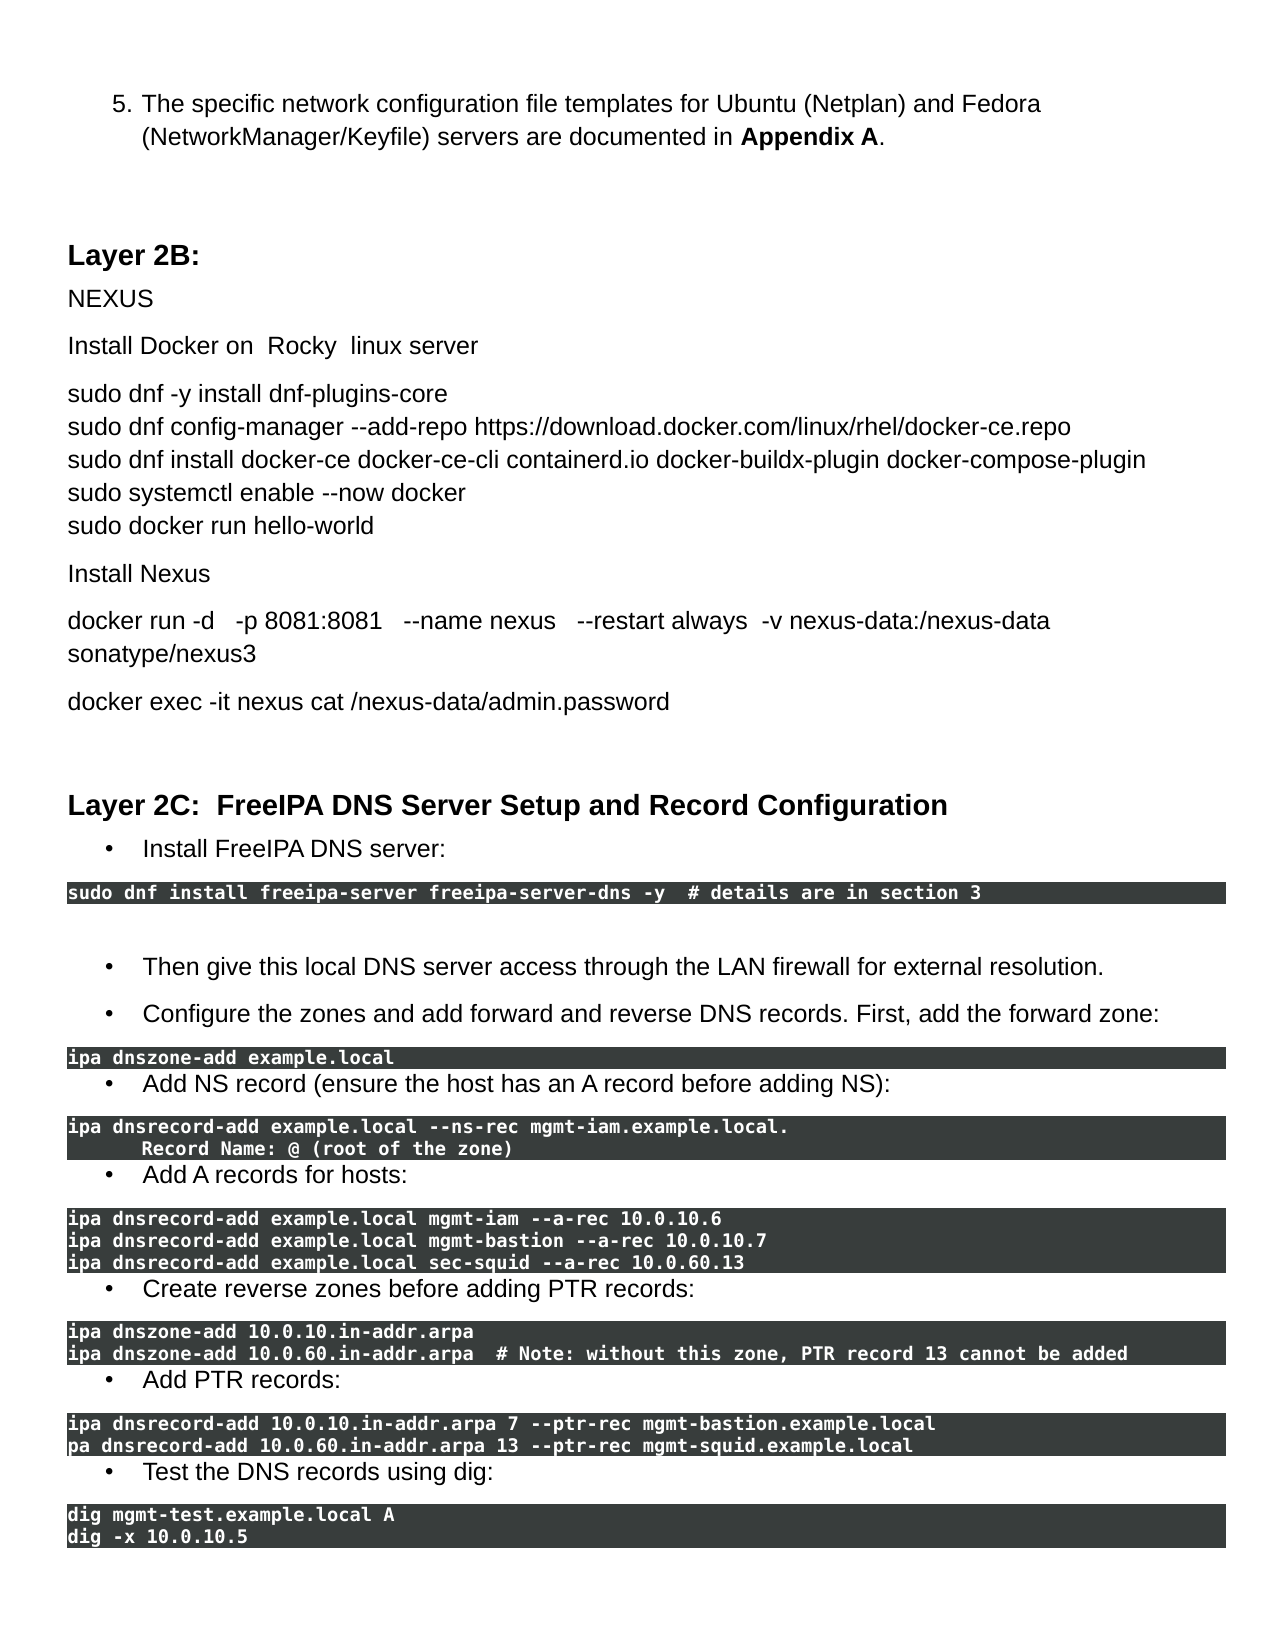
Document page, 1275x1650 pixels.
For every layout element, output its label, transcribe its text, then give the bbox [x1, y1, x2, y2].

list Test the DNS records using dig: [105, 1456, 1226, 1485]
text docker run -d -p 8081:8081 --name nexus --restart always -v nexus-data:/nexus-data sonatype/nexus3 [67, 606, 1226, 668]
text sudo dnf install freeipa-server freeipa-server-dns -y # details are in section 3 [67, 882, 1226, 904]
text Install Docker on Rocky linux server [67, 331, 1226, 360]
list Then give this local DNS server access through the LAN firewall for external resolution. [105, 951, 1226, 980]
text ipa dnsrecord-add example.local mgmt-iam --a-rec 10.0.10.6 ipa dnsrecord-add example.local mgmt-bastion --a-rec 10.0.10.7 ipa dnsrecord-add example.local sec-squid --a-rec 10.0.60.13 [67, 1208, 1226, 1273]
text ipa dnszone-add 10.0.10.in-addr.arpa ipa dnszone-add 10.0.60.in-addr.arpa # Note: without this zone, PTR record 13 cannot be added [67, 1321, 1226, 1365]
list Install FreeIPA DNS server: [105, 834, 1226, 863]
list Add NS record (ensure the host has an A record before adding NS): [105, 1069, 1226, 1098]
list Configure the zones and add forward and reverse DNS records. First, add the forward zone: [105, 999, 1226, 1028]
text sudo dnf -y install dnf-plugins-core sudo dnf config-manager --add-repo https://download.docker.com/linux/rhel/docker-ce.repo sudo dnf install docker-ce docker-ce-cli containerd.io docker-buildx-plugin docker-compose-plugin sudo systemctl enable --now docker sudo docker run hello-world [67, 379, 1226, 540]
subtitle Layer 2C: FreeIPA DNS Server Setup and Record Configuration [67, 788, 1226, 822]
text ipa dnsrecord-add example.local --ns-rec mgmt-iam.example.local. Record Name: @ (root of the zone) [67, 1116, 1226, 1160]
list The specific network configuration file templates for Ubuntu (Netplan) and Fedora (NetworkManager/Keyfile) servers are documented in Appendix A. [112, 88, 1226, 150]
list Add PTR records: [105, 1365, 1226, 1394]
subtitle Layer 2B: [67, 238, 1226, 271]
text ipa dnsrecord-add 10.0.10.in-addr.arpa 7 --ptr-rec mgmt-bastion.example.local pa dnsrecord-add 10.0.60.in-addr.arpa 13 --ptr-rec mgmt-squid.example.local [67, 1413, 1226, 1456]
list Add A records for hosts: [105, 1160, 1226, 1189]
text NEXUS [67, 284, 1226, 312]
text docker exec -it nexus cat /nexus-data/admin.password [67, 687, 1226, 748]
text Install Nexus [67, 558, 1226, 587]
list Create reverse zones before adding PTR records: [105, 1273, 1226, 1302]
text ipa dnszone-add example.local [67, 1047, 1226, 1069]
text dig mgmt-test.example.local A dig -x 10.0.10.5 [67, 1504, 1226, 1548]
